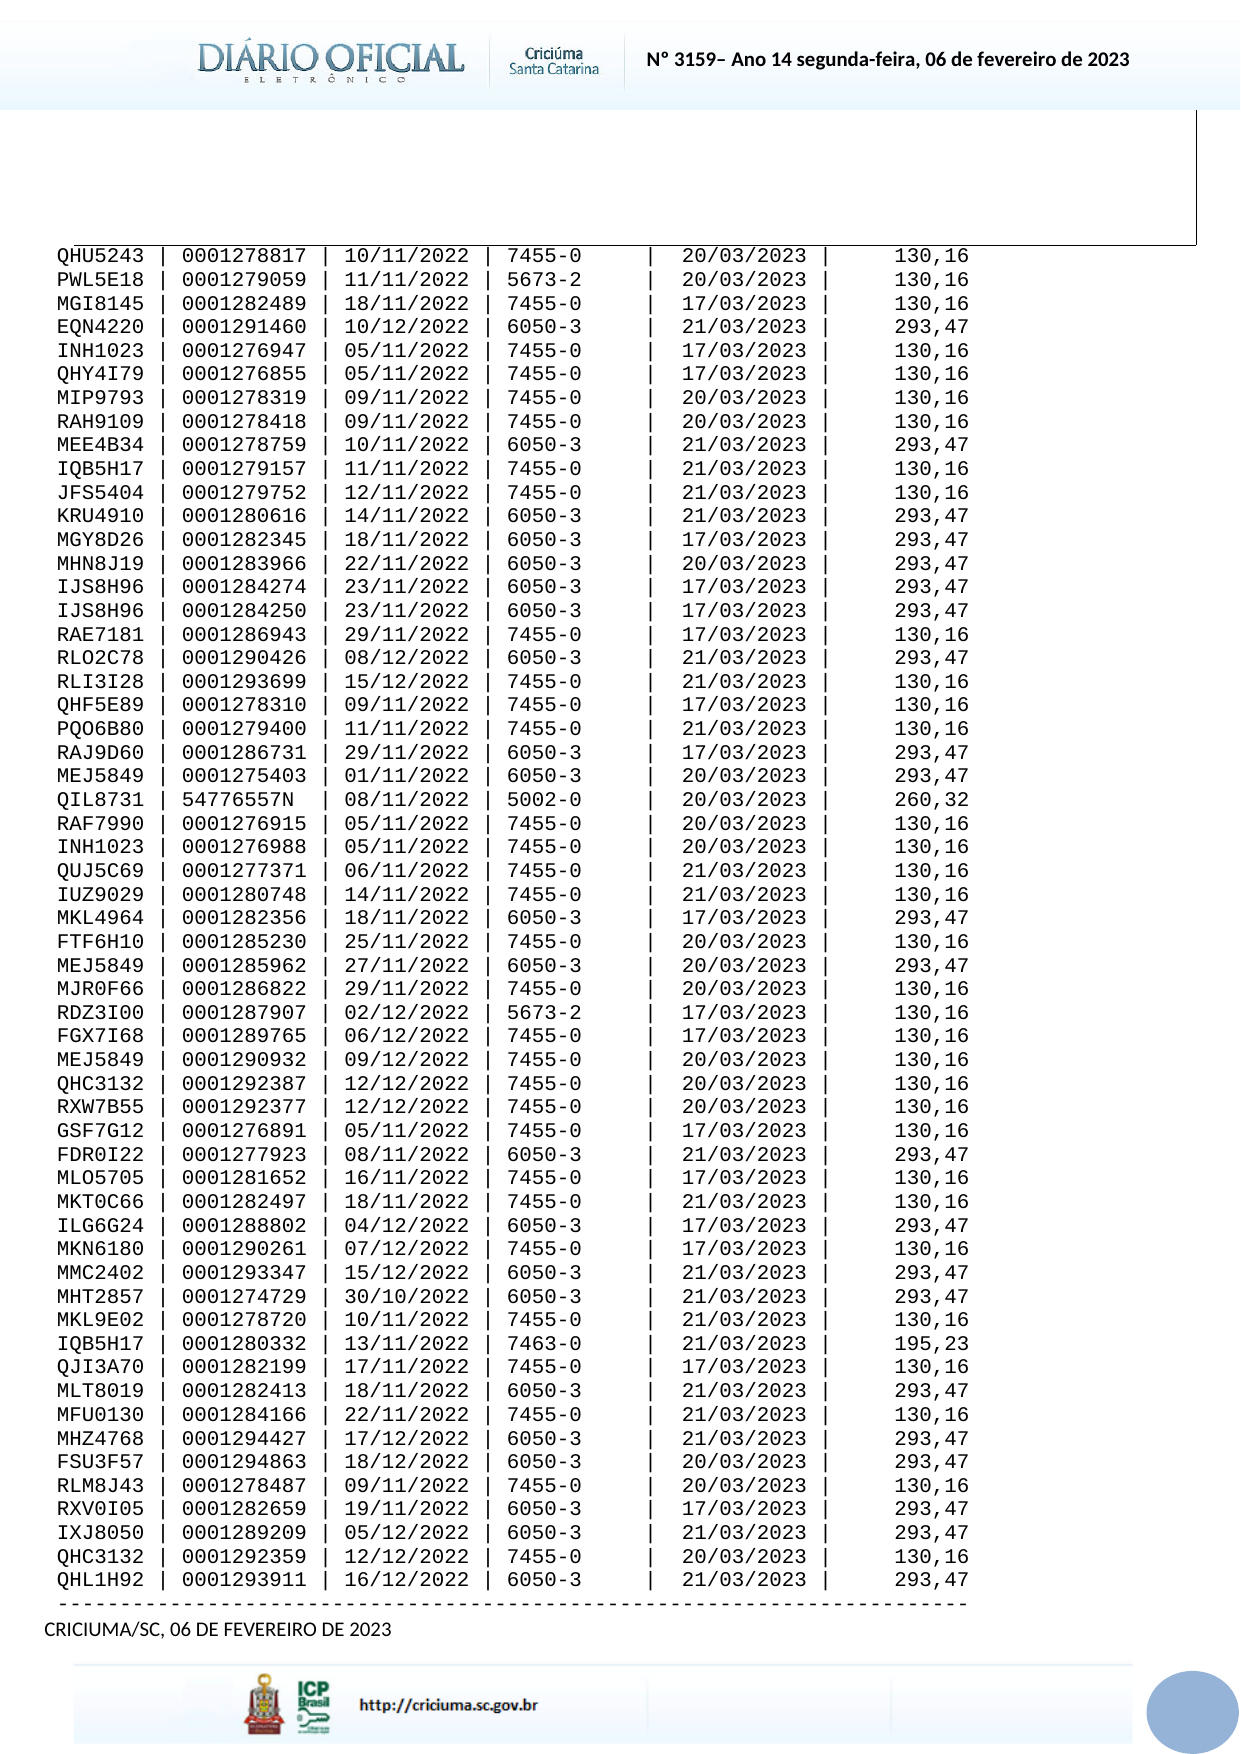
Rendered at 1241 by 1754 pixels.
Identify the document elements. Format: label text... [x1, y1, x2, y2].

text MFU0130 | 0001284166 | 22/11/2022 | 7455-0 | 21/03/2023 | 130,16 [44, 1404, 1196, 1427]
text MEJ5849 | 0001275403 | 01/11/2022 | 6050-3 | 20/03/2023 | 293,47 [44, 765, 1196, 789]
text QHF5E89 | 0001278310 | 09/11/2022 | 7455-0 | 17/03/2023 | 130,16 [44, 694, 1196, 718]
text CRICIUMA/SC, 06 DE FEVEREIRO DE 2023 [44, 1617, 1196, 1642]
text MLT8019 | 0001282413 | 18/11/2022 | 6050-3 | 21/03/2023 | 293,47 [44, 1380, 1196, 1404]
text FSU3F57 | 0001294863 | 18/12/2022 | 6050-3 | 20/03/2023 | 293,47 [44, 1451, 1196, 1475]
text RDZ3I00 | 0001287907 | 02/12/2022 | 5673-2 | 17/03/2023 | 130,16 [44, 1002, 1196, 1026]
text MLO5705 | 0001281652 | 16/11/2022 | 7455-0 | 17/03/2023 | 130,16 [44, 1167, 1196, 1191]
text RAJ9D60 | 0001286731 | 29/11/2022 | 6050-3 | 17/03/2023 | 293,47 [44, 742, 1196, 765]
text QHC3132 | 0001292387 | 12/12/2022 | 7455-0 | 20/03/2023 | 130,16 [44, 1073, 1196, 1096]
text INH1023 | 0001276988 | 05/11/2022 | 7455-0 | 20/03/2023 | 130,16 [44, 836, 1196, 860]
text RXV0I05 | 0001282659 | 19/11/2022 | 6050-3 | 17/03/2023 | 293,47 [44, 1498, 1196, 1522]
text RAH9109 | 0001278418 | 09/11/2022 | 7455-0 | 20/03/2023 | 130,16 [44, 411, 1196, 434]
text QHY4I79 | 0001276855 | 05/11/2022 | 7455-0 | 17/03/2023 | 130,16 [44, 363, 1196, 387]
text RAE7181 | 0001286943 | 29/11/2022 | 7455-0 | 17/03/2023 | 130,16 [44, 623, 1196, 647]
text IUZ9029 | 0001280748 | 14/11/2022 | 7455-0 | 21/03/2023 | 130,16 [44, 884, 1196, 907]
text IJS8H96 | 0001284250 | 23/11/2022 | 6050-3 | 17/03/2023 | 293,47 [44, 600, 1196, 623]
text MEE4B34 | 0001278759 | 10/11/2022 | 6050-3 | 21/03/2023 | 293,47 [44, 434, 1196, 458]
text RLI3I28 | 0001293699 | 15/12/2022 | 7455-0 | 21/03/2023 | 130,16 [44, 671, 1196, 694]
text GSF7G12 | 0001276891 | 05/11/2022 | 7455-0 | 17/03/2023 | 130,16 [44, 1120, 1196, 1144]
text QIL8731 | 54776557N | 08/11/2022 | 5002-0 | 20/03/2023 | 260,32 [44, 789, 1196, 813]
text IQB5H17 | 0001280332 | 13/11/2022 | 7463-0 | 21/03/2023 | 195,23 [44, 1333, 1196, 1357]
text FTF6H10 | 0001285230 | 25/11/2022 | 7455-0 | 20/03/2023 | 130,16 [44, 931, 1196, 954]
text KRU4910 | 0001280616 | 14/11/2022 | 6050-3 | 21/03/2023 | 293,47 [44, 505, 1196, 529]
text MGY8D26 | 0001282345 | 18/11/2022 | 6050-3 | 17/03/2023 | 293,47 [44, 529, 1196, 553]
text RAF7990 | 0001276915 | 05/11/2022 | 7455-0 | 20/03/2023 | 130,16 [44, 813, 1196, 836]
text QHL1H92 | 0001293911 | 16/12/2022 | 6050-3 | 21/03/2023 | 293,47 [44, 1569, 1196, 1593]
text MKN6180 | 0001290261 | 07/12/2022 | 7455-0 | 17/03/2023 | 130,16 [44, 1238, 1196, 1262]
text MIP9793 | 0001278319 | 09/11/2022 | 7455-0 | 20/03/2023 | 130,16 [44, 387, 1196, 411]
text MEJ5849 | 0001285962 | 27/11/2022 | 6050-3 | 20/03/2023 | 293,47 [44, 954, 1196, 978]
text QJI3A70 | 0001282199 | 17/11/2022 | 7455-0 | 17/03/2023 | 130,16 [44, 1357, 1196, 1380]
text QHU5243 | 0001278817 | 10/11/2022 | 7455-0 | 20/03/2023 | 130,16 [44, 245, 1196, 269]
text RLM8J43 | 0001278487 | 09/11/2022 | 7455-0 | 20/03/2023 | 130,16 [44, 1475, 1196, 1498]
text MGI8145 | 0001282489 | 18/11/2022 | 7455-0 | 17/03/2023 | 130,16 [44, 292, 1196, 316]
text MKL4964 | 0001282356 | 18/11/2022 | 6050-3 | 17/03/2023 | 293,47 [44, 907, 1196, 931]
text MEJ5849 | 0001290932 | 09/12/2022 | 7455-0 | 20/03/2023 | 130,16 [44, 1049, 1196, 1073]
text IQB5H17 | 0001279157 | 11/11/2022 | 7455-0 | 21/03/2023 | 130,16 [44, 458, 1196, 482]
text PQO6B80 | 0001279400 | 11/11/2022 | 7455-0 | 21/03/2023 | 130,16 [44, 718, 1196, 742]
text FDR0I22 | 0001277923 | 08/11/2022 | 6050-3 | 21/03/2023 | 293,47 [44, 1144, 1196, 1167]
text QHC3132 | 0001292359 | 12/12/2022 | 7455-0 | 20/03/2023 | 130,16 [44, 1546, 1196, 1569]
text JFS5404 | 0001279752 | 12/11/2022 | 7455-0 | 21/03/2023 | 130,16 [44, 482, 1196, 505]
text MHT2857 | 0001274729 | 30/10/2022 | 6050-3 | 21/03/2023 | 293,47 [44, 1286, 1196, 1309]
text MKL9E02 | 0001278720 | 10/11/2022 | 7455-0 | 21/03/2023 | 130,16 [44, 1309, 1196, 1333]
text RLO2C78 | 0001290426 | 08/12/2022 | 6050-3 | 21/03/2023 | 293,47 [44, 647, 1196, 671]
text IJS8H96 | 0001284274 | 23/11/2022 | 6050-3 | 17/03/2023 | 293,47 [44, 576, 1196, 600]
text MMC2402 | 0001293347 | 15/12/2022 | 6050-3 | 21/03/2023 | 293,47 [44, 1262, 1196, 1286]
text MJR0F66 | 0001286822 | 29/11/2022 | 7455-0 | 20/03/2023 | 130,16 [44, 978, 1196, 1002]
text ------------------------------------------------------------------------- [44, 1593, 1196, 1617]
text RXW7B55 | 0001292377 | 12/12/2022 | 7455-0 | 20/03/2023 | 130,16 [44, 1096, 1196, 1120]
text EQN4220 | 0001291460 | 10/12/2022 | 6050-3 | 21/03/2023 | 293,47 [44, 316, 1196, 340]
text IXJ8050 | 0001289209 | 05/12/2022 | 6050-3 | 21/03/2023 | 293,47 [44, 1522, 1196, 1546]
text FGX7I68 | 0001289765 | 06/12/2022 | 7455-0 | 17/03/2023 | 130,16 [44, 1026, 1196, 1049]
text QUJ5C69 | 0001277371 | 06/11/2022 | 7455-0 | 21/03/2023 | 130,16 [44, 860, 1196, 884]
text MHN8J19 | 0001283966 | 22/11/2022 | 6050-3 | 20/03/2023 | 293,47 [44, 553, 1196, 576]
text INH1023 | 0001276947 | 05/11/2022 | 7455-0 | 17/03/2023 | 130,16 [44, 340, 1196, 363]
text ILG6G24 | 0001288802 | 04/12/2022 | 6050-3 | 17/03/2023 | 293,47 [44, 1215, 1196, 1238]
text MHZ4768 | 0001294427 | 17/12/2022 | 6050-3 | 21/03/2023 | 293,47 [44, 1427, 1196, 1451]
text MKT0C66 | 0001282497 | 18/11/2022 | 7455-0 | 21/03/2023 | 130,16 [44, 1191, 1196, 1215]
text PWL5E18 | 0001279059 | 11/11/2022 | 5673-2 | 20/03/2023 | 130,16 [44, 269, 1196, 292]
